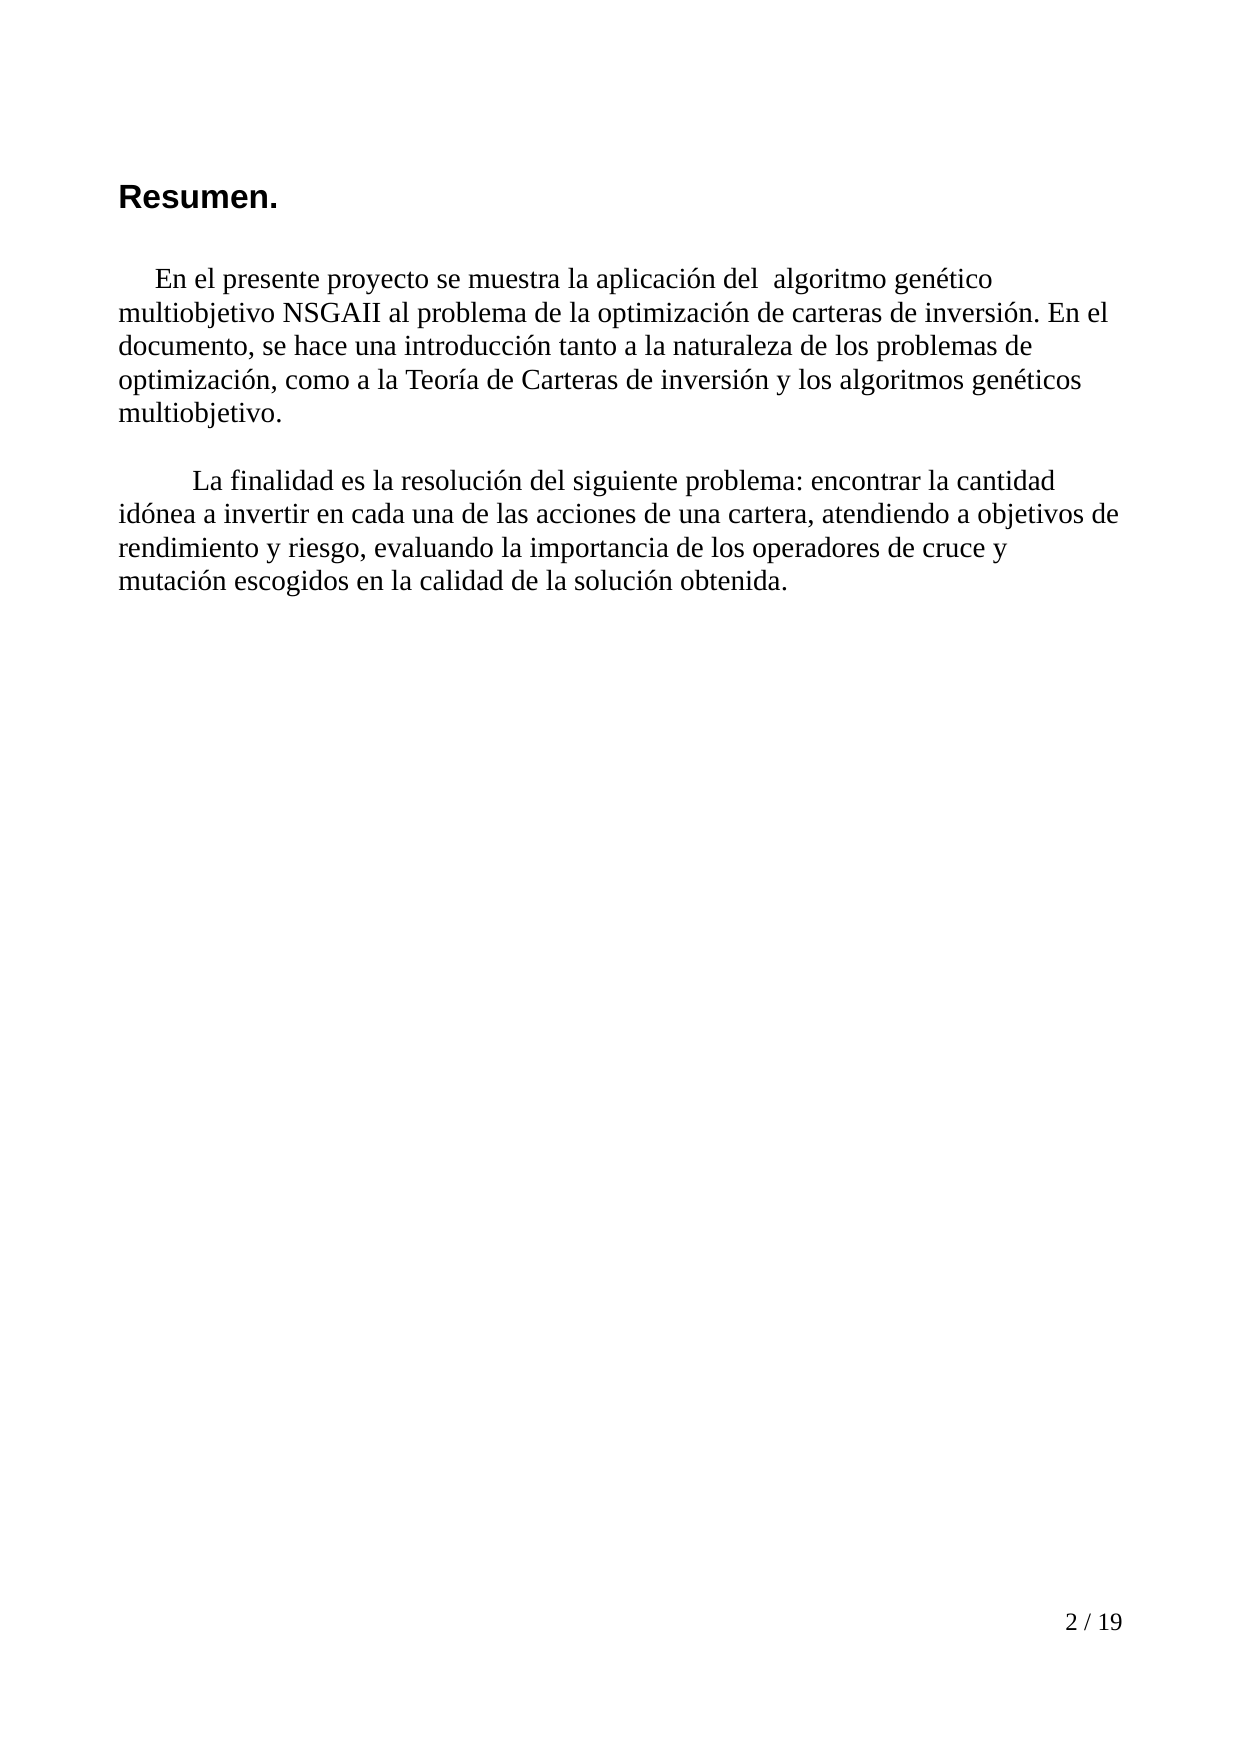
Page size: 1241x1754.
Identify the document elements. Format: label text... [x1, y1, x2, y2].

text En el presente proyecto se muestra la aplicación del algoritmo genético multiobjetivo NSGAII al problema de la optimización de carteras de inversión. En el documento, se hace una introducción tanto a la naturaleza de los problemas de optimización, como a la Teoría de Carteras de inversión y los algoritmos genéticos multiobjetivo. [118, 261, 1122, 429]
text La finalidad es la resolución del siguiente problema: encontrar la cantidad idónea a invertir en cada una de las acciones de una cartera, atendiendo a objetivos de rendimiento y riesgo, evaluando la importancia de los operadores de cruce y mutación escogidos en la calidad de la solución obtenida. [118, 463, 1122, 597]
subtitle Resumen. [118, 177, 1122, 215]
